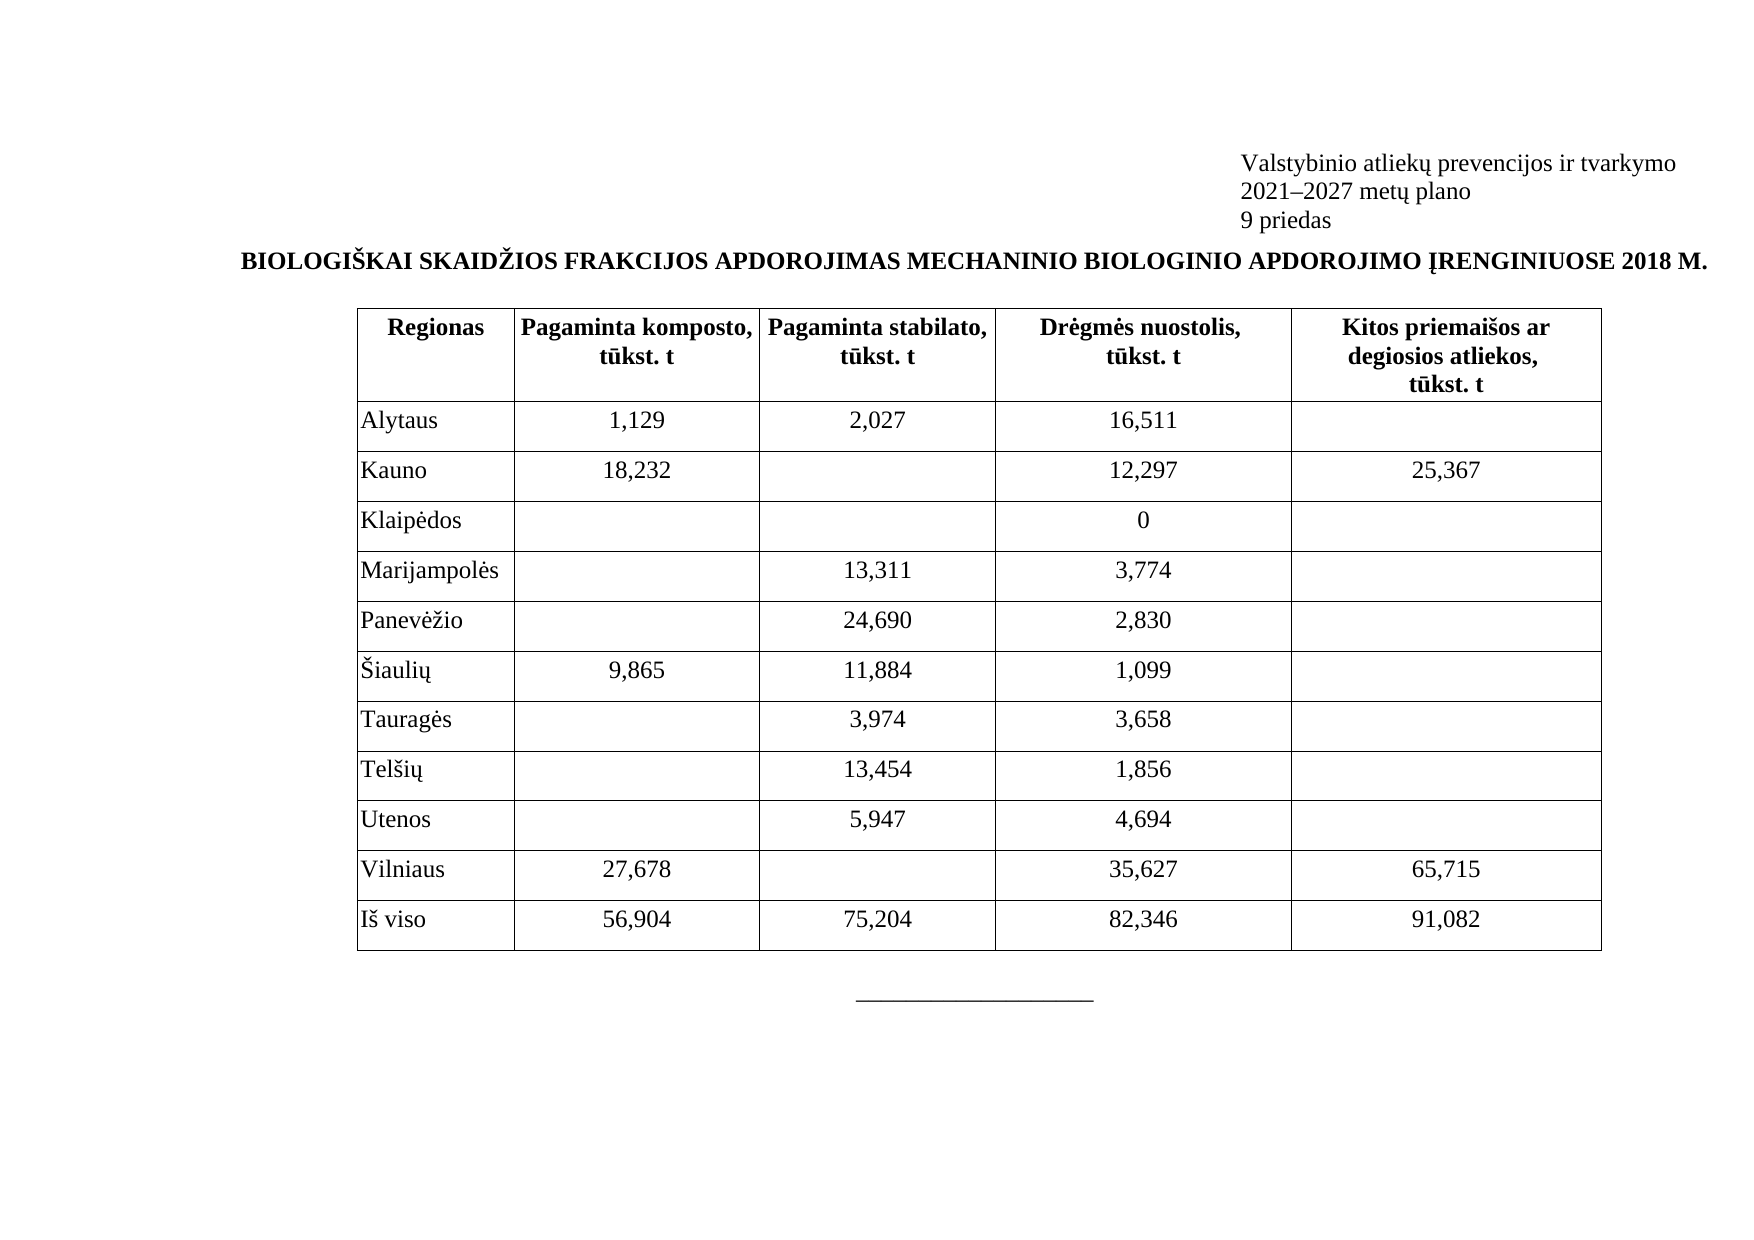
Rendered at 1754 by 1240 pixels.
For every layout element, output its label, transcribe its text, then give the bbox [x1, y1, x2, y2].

table_cell [515, 702, 759, 751]
table_cell [1292, 652, 1601, 701]
table_cell 3,658 [996, 702, 1291, 751]
table_cell Marijampolės [358, 552, 514, 601]
table_cell 2,830 [996, 602, 1291, 651]
table_cell 82,346 [996, 901, 1291, 950]
table_cell Iš viso [358, 901, 514, 950]
table_cell [1292, 402, 1601, 451]
table_cell [515, 801, 759, 850]
table_cell [1292, 502, 1601, 551]
table_cell 27,678 [515, 851, 759, 900]
table_cell 1,129 [515, 402, 759, 451]
table_cell Tauragės [358, 702, 514, 751]
table_cell 25,367 [1292, 452, 1601, 501]
table_cell 75,204 [760, 901, 995, 950]
text 2021–2027 metų plano [236, 176, 1713, 205]
table_cell [1292, 801, 1601, 850]
text 9 priedas [236, 205, 1713, 234]
table_cell 1,099 [996, 652, 1291, 701]
table_cell [515, 552, 759, 601]
table_cell Klaipėdos [358, 502, 514, 551]
table_cell 1,856 [996, 752, 1291, 800]
table_cell 24,690 [760, 602, 995, 651]
table_cell Utenos [358, 801, 514, 850]
table_header Kitos priemaišos ar degiosios atliekos, tūkst. t [1292, 309, 1601, 401]
table_cell Telšių [358, 752, 514, 800]
table_cell 91,082 [1292, 901, 1601, 950]
table_cell [1292, 602, 1601, 651]
table_cell [760, 452, 995, 501]
table_cell [515, 602, 759, 651]
text BIOLOGIŠKAI SKAIDŽIOS FRAKCIJOS APDOROJIMAS MECHANINIO BIOLOGINIO APDOROJIMO ĮRENGINIUOSE 2018 M. [236, 246, 1713, 274]
table_cell 3,774 [996, 552, 1291, 601]
table_cell 9,865 [515, 652, 759, 701]
table_cell 12,297 [996, 452, 1291, 501]
table_cell Panevėžio [358, 602, 514, 651]
table_cell [515, 502, 759, 551]
table_cell 18,232 [515, 452, 759, 501]
table_cell [1292, 552, 1601, 601]
table_header Regionas [358, 309, 514, 401]
text ––––––––––––––––––– [236, 984, 1713, 1013]
table_cell Vilniaus [358, 851, 514, 900]
table_cell 2,027 [760, 402, 995, 451]
table_header Drėgmės nuostolis, tūkst. t [996, 309, 1291, 401]
table_header Pagaminta stabilato, tūkst. t [760, 309, 995, 401]
table_cell 4,694 [996, 801, 1291, 850]
table_cell 3,974 [760, 702, 995, 751]
table_cell Kauno [358, 452, 514, 501]
table_cell Šiaulių [358, 652, 514, 701]
table_cell 13,454 [760, 752, 995, 800]
table_cell 16,511 [996, 402, 1291, 451]
text Valstybinio atliekų prevencijos ir tvarkymo [236, 148, 1713, 176]
table_cell 35,627 [996, 851, 1291, 900]
table_cell [1292, 702, 1601, 751]
table_cell [1292, 752, 1601, 800]
table_cell 0 [996, 502, 1291, 551]
table_cell [515, 752, 759, 800]
table_header Pagaminta komposto, tūkst. t [515, 309, 759, 401]
table_cell 56,904 [515, 901, 759, 950]
table_cell 13,311 [760, 552, 995, 601]
table_cell 11,884 [760, 652, 995, 701]
table_cell 65,715 [1292, 851, 1601, 900]
table_cell Alytaus [358, 402, 514, 451]
table_cell 5,947 [760, 801, 995, 850]
table_cell [760, 851, 995, 900]
table_cell [760, 502, 995, 551]
